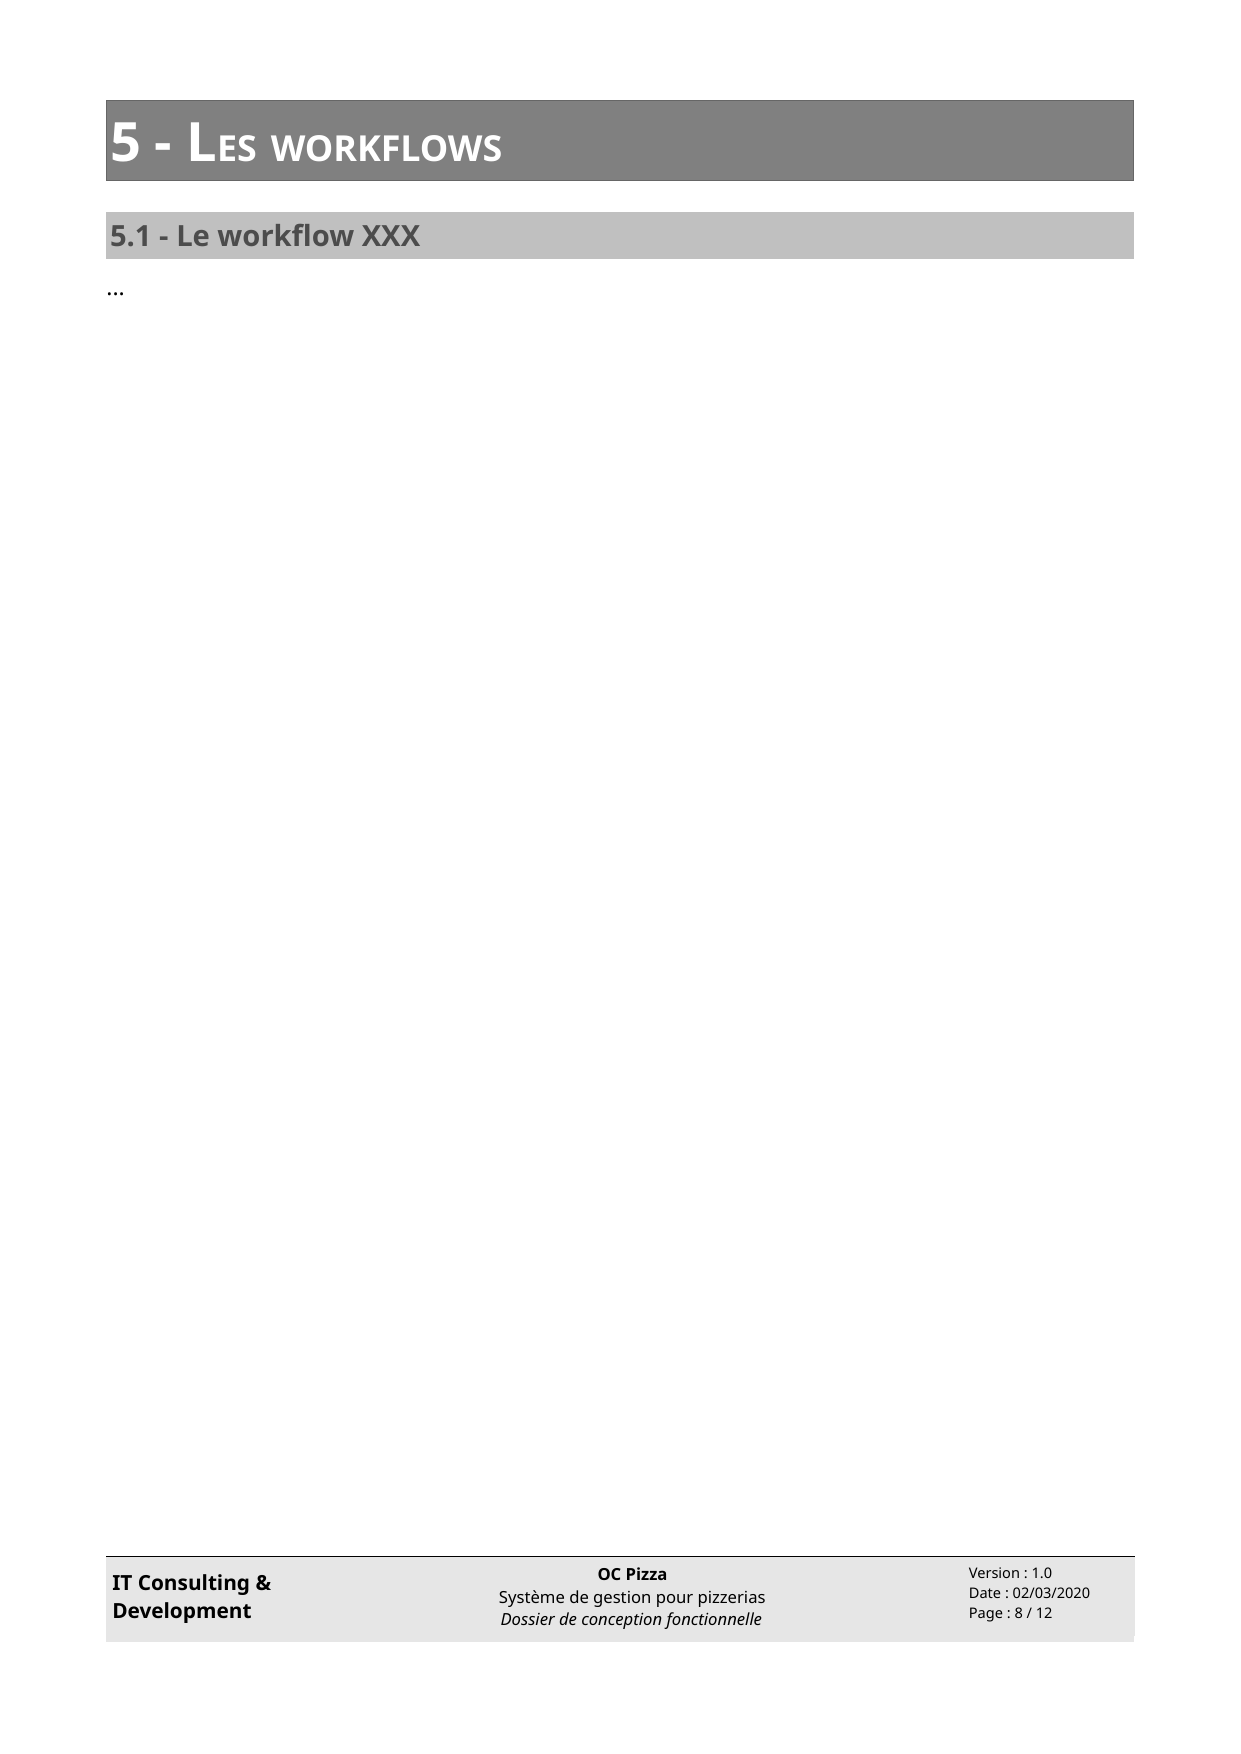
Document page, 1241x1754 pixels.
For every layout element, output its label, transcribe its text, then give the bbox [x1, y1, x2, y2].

subtitle Le workflow XXX [107, 213, 1133, 258]
subtitle Les workflows [107, 101, 1133, 180]
text ... [106, 271, 1134, 302]
